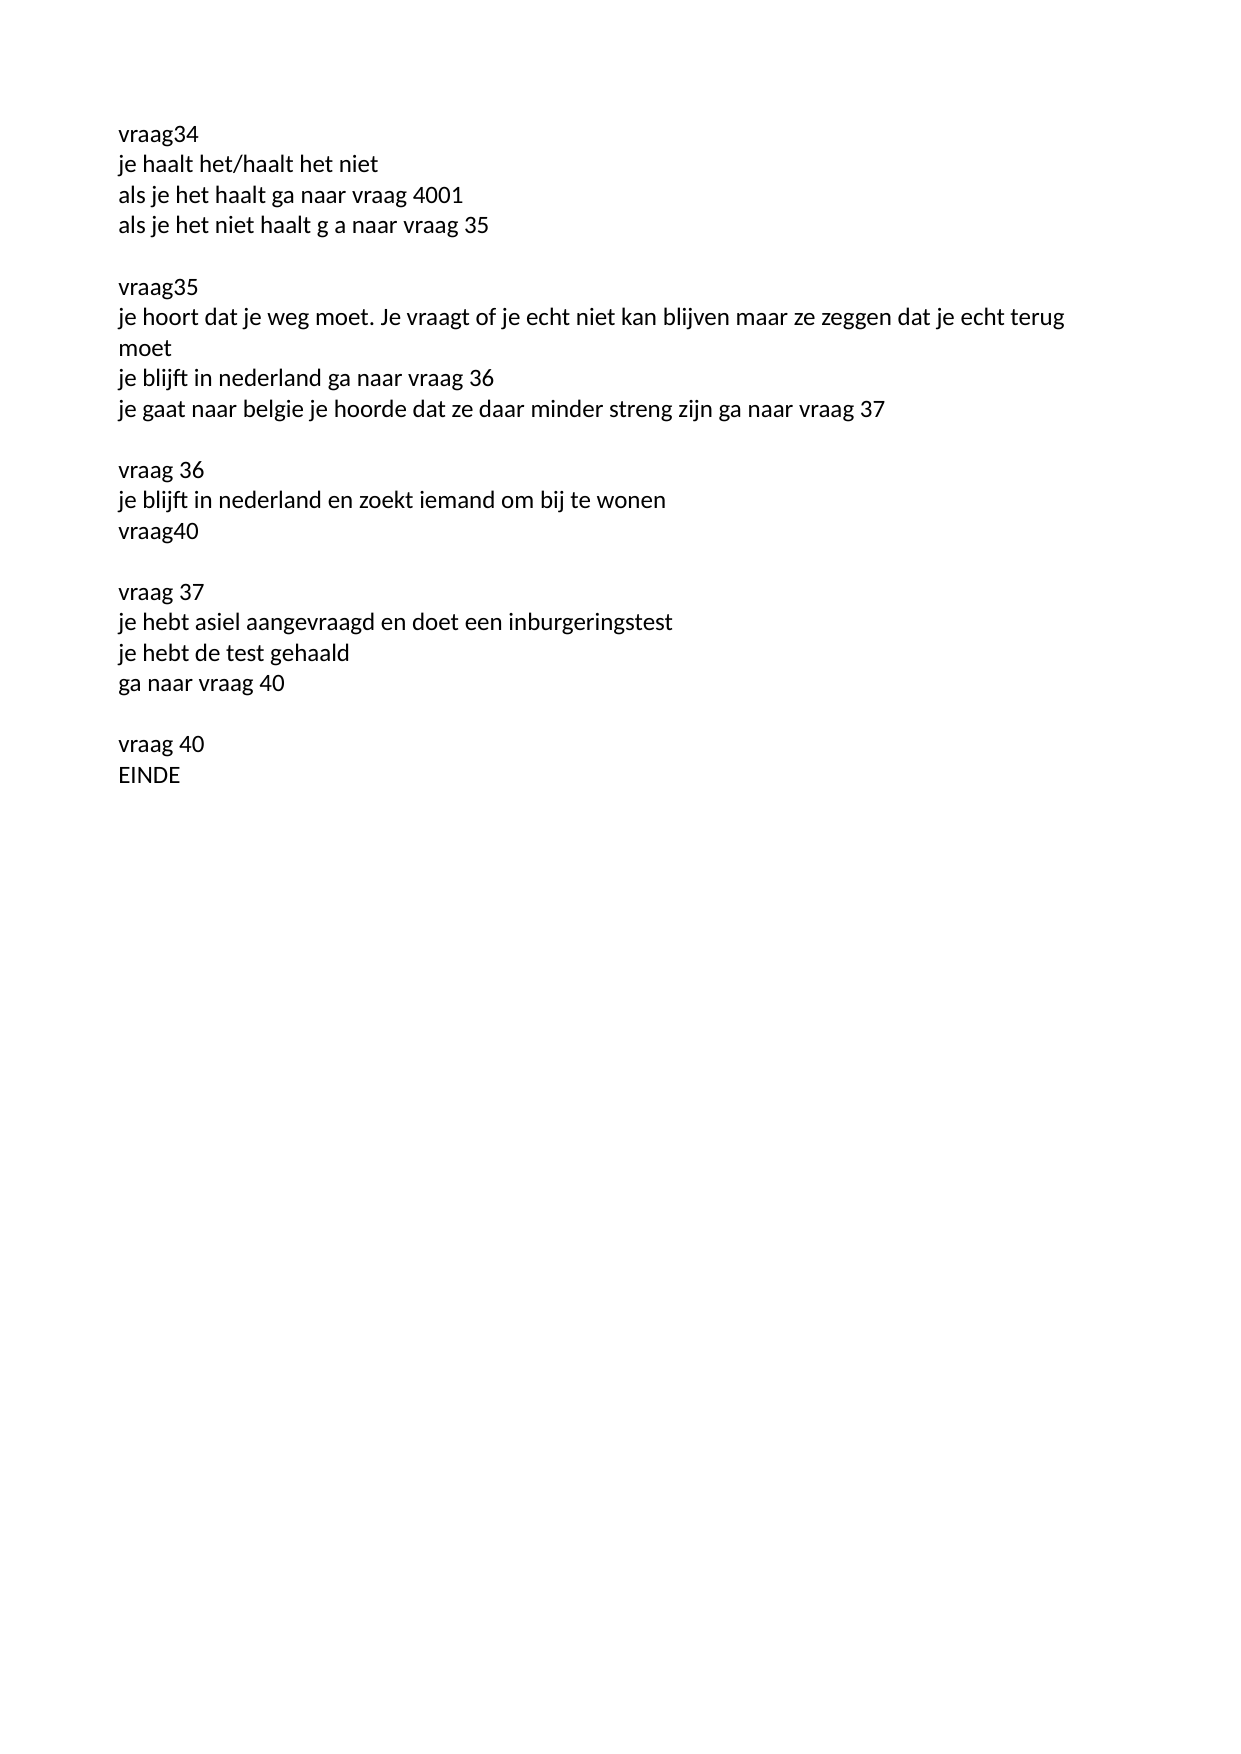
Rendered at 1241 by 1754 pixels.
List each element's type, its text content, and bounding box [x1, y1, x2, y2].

text vraag40 [118, 515, 1122, 545]
text je hebt asiel aangevraagd en doet een inburgeringstest [118, 606, 1122, 637]
text vraag 40 [118, 728, 1122, 759]
text vraag35 [118, 271, 1122, 301]
text als je het niet haalt g a naar vraag 35 [118, 210, 1122, 240]
text als je het haalt ga naar vraag 4001 [118, 179, 1122, 210]
text je haalt het/haalt het niet [118, 149, 1122, 179]
text ga naar vraag 40 [118, 667, 1122, 698]
text je hebt de test gehaald [118, 637, 1122, 667]
text vraag 37 [118, 576, 1122, 606]
text vraag 36 [118, 454, 1122, 484]
text je blijft in nederland ga naar vraag 36 [118, 362, 1122, 393]
text EINDE [118, 759, 1122, 789]
text je hoort dat je weg moet. Je vraagt of je echt niet kan blijven maar ze zeggen dat je echt terug moet [118, 301, 1122, 362]
text je gaat naar belgie je hoorde dat ze daar minder streng zijn ga naar vraag 37 [118, 393, 1122, 423]
text vraag34 [118, 118, 1122, 149]
text je blijft in nederland en zoekt iemand om bij te wonen [118, 484, 1122, 515]
